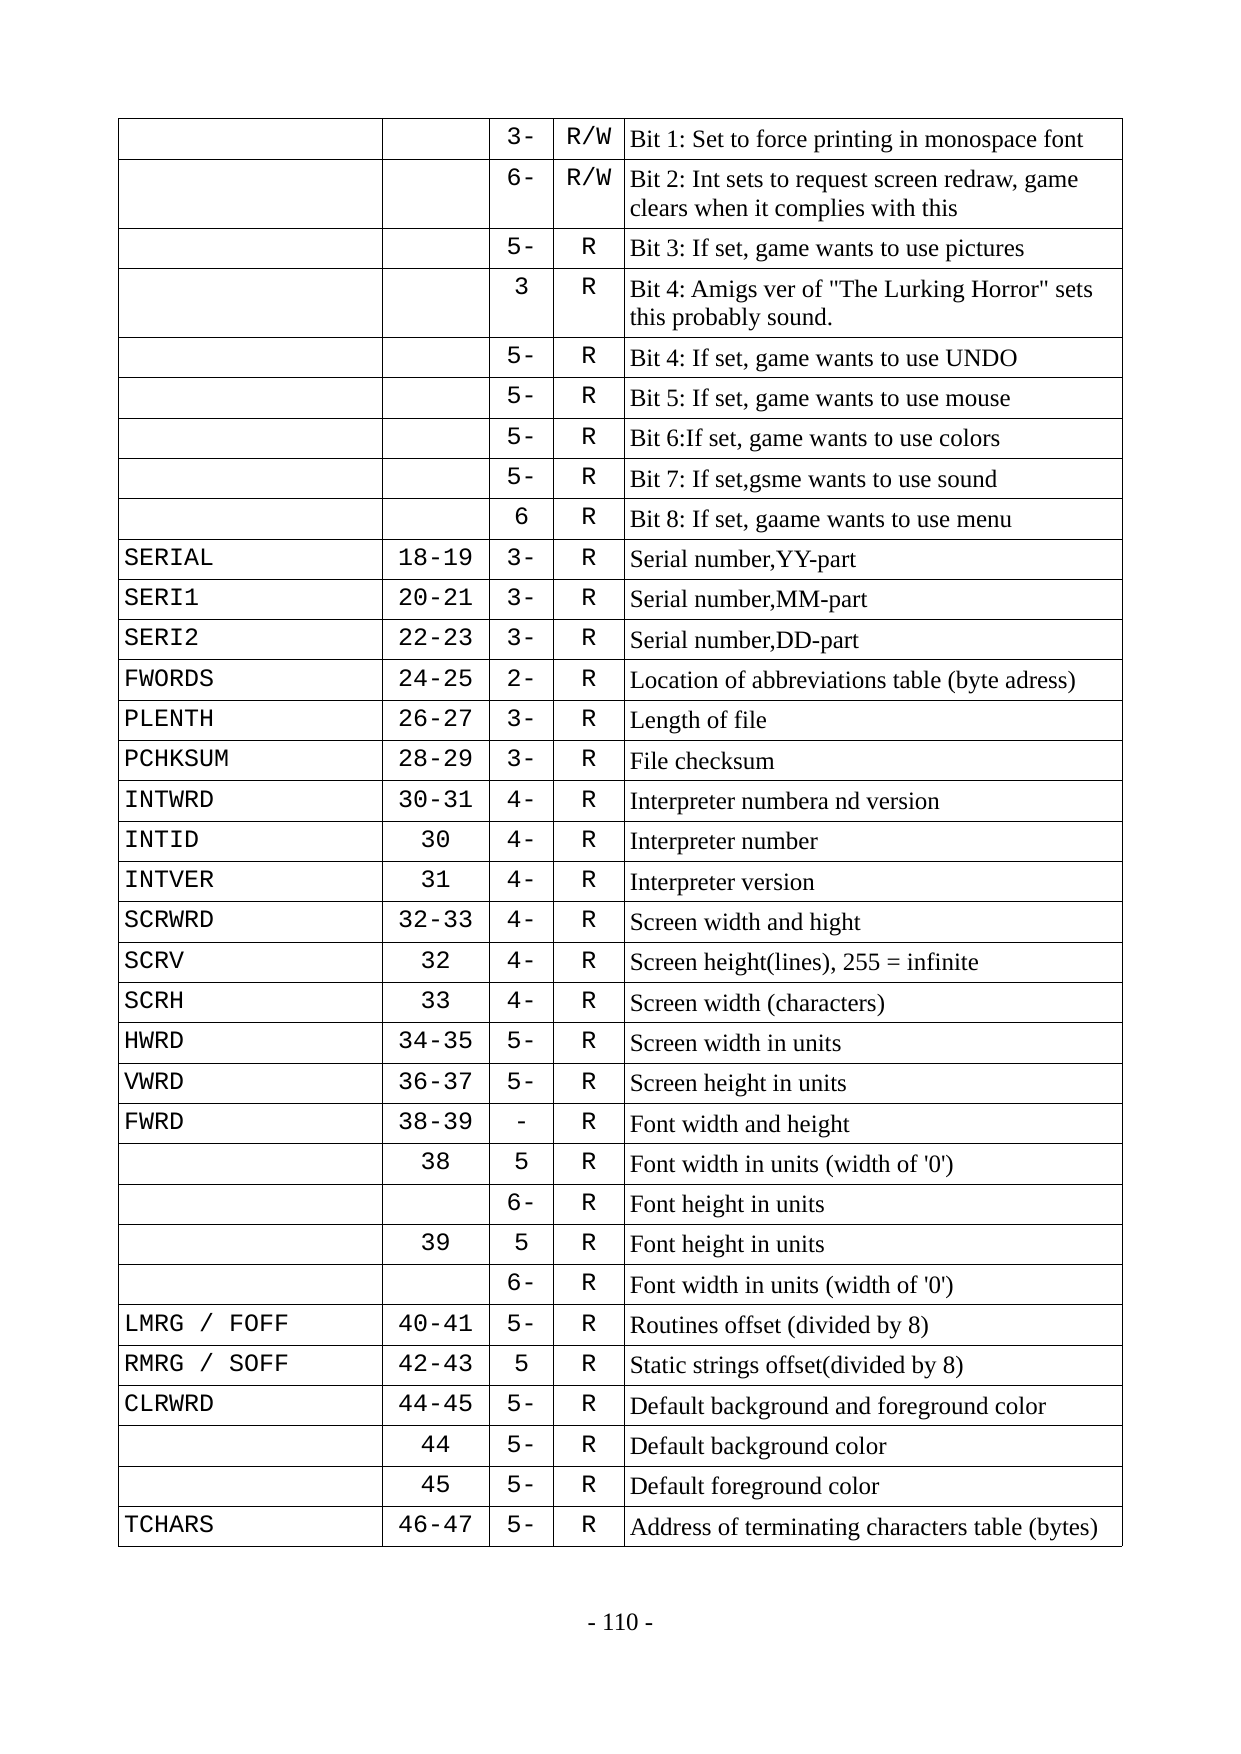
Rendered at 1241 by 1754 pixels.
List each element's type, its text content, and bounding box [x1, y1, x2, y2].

table_cell [383, 1265, 489, 1304]
table_cell 34-35 [383, 1023, 489, 1062]
table_cell 39 [383, 1225, 489, 1264]
table_cell SERI2 [119, 620, 382, 659]
table_cell R [554, 660, 624, 700]
table_cell [383, 459, 489, 498]
table_cell Interpreter version [625, 862, 1122, 901]
table_cell 5- [490, 1467, 553, 1506]
table_cell 5- [490, 338, 553, 377]
table_cell 5 [490, 1225, 553, 1264]
table_cell R [554, 1305, 624, 1345]
table_cell 3- [490, 620, 553, 659]
table_cell Font width and height [625, 1104, 1122, 1143]
table_cell 5- [490, 419, 553, 458]
table_cell [119, 1185, 382, 1224]
table_cell [383, 160, 489, 227]
table_cell 26-27 [383, 701, 489, 740]
table_cell 5 [490, 1346, 553, 1385]
table_cell [119, 338, 382, 377]
table_cell 3- [490, 540, 553, 579]
table_cell Address of terminating characters table (bytes) [625, 1507, 1122, 1546]
table_cell 4- [490, 781, 553, 821]
table_cell 38 [383, 1144, 489, 1183]
table_cell Interpreter numbera nd version [625, 781, 1122, 821]
table_cell R [554, 459, 624, 498]
table_cell [119, 229, 382, 268]
table_cell 6- [490, 1265, 553, 1304]
table_cell 33 [383, 983, 489, 1022]
table_cell [383, 269, 489, 337]
table_cell Bit 1: Set to force printing in monospace font [625, 119, 1122, 158]
table_cell R [554, 620, 624, 659]
table_cell FWORDS [119, 660, 382, 700]
table_cell R [554, 499, 624, 538]
table_cell 5- [490, 1507, 553, 1546]
table_cell [119, 378, 382, 417]
table_cell [383, 499, 489, 538]
table_cell [119, 1426, 382, 1466]
table_cell 5- [490, 1426, 553, 1466]
table_cell SERIAL [119, 540, 382, 579]
table_cell INTWRD [119, 781, 382, 821]
table_cell R [554, 1225, 624, 1264]
table_cell Serial number,MM-part [625, 580, 1122, 619]
table_cell R [554, 1386, 624, 1425]
table_cell R [554, 1104, 624, 1143]
table_cell R [554, 781, 624, 821]
table_cell 44 [383, 1426, 489, 1466]
table_cell 4- [490, 983, 553, 1022]
table_cell 3- [490, 580, 553, 619]
table_cell Bit 3: If set, game wants to use pictures [625, 229, 1122, 268]
table_cell R [554, 1265, 624, 1304]
table_cell Screen width (characters) [625, 983, 1122, 1022]
table_cell Bit 6:If set, game wants to use colors [625, 419, 1122, 458]
table_cell 32-33 [383, 902, 489, 942]
table_cell Font width in units (width of '0') [625, 1144, 1122, 1183]
table_cell 6- [490, 1185, 553, 1224]
table_cell [383, 229, 489, 268]
table_cell Serial number,YY-part [625, 540, 1122, 579]
table_cell R [554, 983, 624, 1022]
table_cell Default foreground color [625, 1467, 1122, 1506]
table_cell R [554, 741, 624, 780]
table_cell [383, 419, 489, 458]
table_cell [119, 419, 382, 458]
table_cell 3- [490, 119, 553, 158]
table_cell File checksum [625, 741, 1122, 780]
table_cell [383, 338, 489, 377]
table_cell LMRG / FOFF [119, 1305, 382, 1345]
table_cell R [554, 229, 624, 268]
table_cell [119, 1225, 382, 1264]
table_cell FWRD [119, 1104, 382, 1143]
table_cell R [554, 378, 624, 417]
table_cell [383, 378, 489, 417]
table_cell Screen width and hight [625, 902, 1122, 942]
table_cell Static strings offset(divided by 8) [625, 1346, 1122, 1385]
table_cell Default background and foreground color [625, 1386, 1122, 1425]
table_cell R [554, 902, 624, 942]
table_cell RMRG / SOFF [119, 1346, 382, 1385]
table_cell SERI1 [119, 580, 382, 619]
table_cell TCHARS [119, 1507, 382, 1546]
table_cell 24-25 [383, 660, 489, 700]
table_cell VWRD [119, 1064, 382, 1103]
table_cell 4- [490, 902, 553, 942]
table_cell 3 [490, 269, 553, 337]
table_cell HWRD [119, 1023, 382, 1062]
table_cell 6- [490, 160, 553, 227]
table_cell 45 [383, 1467, 489, 1506]
table_cell Screen height in units [625, 1064, 1122, 1103]
table_cell - [490, 1104, 553, 1143]
table_cell 5- [490, 1305, 553, 1345]
table_cell PCHKSUM [119, 741, 382, 780]
table_cell 4- [490, 862, 553, 901]
table_cell Screen width in units [625, 1023, 1122, 1062]
table_cell Font height in units [625, 1225, 1122, 1264]
table_cell [119, 1265, 382, 1304]
table_cell 18-19 [383, 540, 489, 579]
table_cell 22-23 [383, 620, 489, 659]
table_cell Interpreter number [625, 822, 1122, 861]
table_cell R [554, 862, 624, 901]
table_cell R [554, 943, 624, 982]
table_cell [383, 119, 489, 158]
table_cell R/W [554, 160, 624, 227]
table_cell R/W [554, 119, 624, 158]
table_cell 40-41 [383, 1305, 489, 1345]
table_cell Serial number,DD-part [625, 620, 1122, 659]
table_cell Font height in units [625, 1185, 1122, 1224]
table_cell Location of abbreviations table (byte adress) [625, 660, 1122, 700]
table_cell CLRWRD [119, 1386, 382, 1425]
table_cell R [554, 1023, 624, 1062]
table_cell 3- [490, 741, 553, 780]
table_cell 31 [383, 862, 489, 901]
table_cell SCRWRD [119, 902, 382, 942]
table_cell R [554, 540, 624, 579]
table_cell 36-37 [383, 1064, 489, 1103]
table_cell [119, 119, 382, 158]
table_cell [119, 1144, 382, 1183]
table_cell Bit 8: If set, gaame wants to use menu [625, 499, 1122, 538]
table_cell [119, 160, 382, 227]
table_cell Bit 2: Int sets to request screen redraw, game clears when it complies with this [625, 160, 1122, 227]
table_cell 38-39 [383, 1104, 489, 1143]
table_cell Font width in units (width of '0') [625, 1265, 1122, 1304]
table_cell 28-29 [383, 741, 489, 780]
table_cell Screen height(lines), 255 = infinite [625, 943, 1122, 982]
table_cell 46-47 [383, 1507, 489, 1546]
table_cell 3- [490, 701, 553, 740]
table_cell R [554, 419, 624, 458]
table_cell R [554, 1426, 624, 1466]
table_cell 32 [383, 943, 489, 982]
table_cell R [554, 1346, 624, 1385]
table_cell R [554, 269, 624, 337]
table_cell 30 [383, 822, 489, 861]
table_cell [119, 1467, 382, 1506]
table_cell 42-43 [383, 1346, 489, 1385]
table_cell R [554, 1185, 624, 1224]
table_cell 2- [490, 660, 553, 700]
table_cell Bit 4: Amigs ver of "The Lurking Horror" sets this probably sound. [625, 269, 1122, 337]
table_cell Routines offset (divided by 8) [625, 1305, 1122, 1345]
table_cell R [554, 701, 624, 740]
table_cell R [554, 1144, 624, 1183]
table_cell R [554, 338, 624, 377]
table_cell 5 [490, 1144, 553, 1183]
table_cell Bit 5: If set, game wants to use mouse [625, 378, 1122, 417]
table_cell [383, 1185, 489, 1224]
table_cell Length of file [625, 701, 1122, 740]
table_cell 5- [490, 229, 553, 268]
table_cell R [554, 1507, 624, 1546]
table_cell 5- [490, 1386, 553, 1425]
table_cell 5- [490, 378, 553, 417]
table_cell SCRH [119, 983, 382, 1022]
table_cell PLENTH [119, 701, 382, 740]
table_cell [119, 269, 382, 337]
table_cell INTVER [119, 862, 382, 901]
table_cell Bit 4: If set, game wants to use UNDO [625, 338, 1122, 377]
table_cell R [554, 1064, 624, 1103]
table_cell 4- [490, 943, 553, 982]
table_cell R [554, 580, 624, 619]
table_cell 5- [490, 1023, 553, 1062]
table_cell 4- [490, 822, 553, 861]
table_cell Default background color [625, 1426, 1122, 1466]
table_cell INTID [119, 822, 382, 861]
table_cell 5- [490, 1064, 553, 1103]
table_cell [119, 499, 382, 538]
table_cell 6 [490, 499, 553, 538]
table_cell 44-45 [383, 1386, 489, 1425]
table_cell R [554, 822, 624, 861]
table_cell 20-21 [383, 580, 489, 619]
table_cell 5- [490, 459, 553, 498]
table_cell SCRV [119, 943, 382, 982]
table_cell R [554, 1467, 624, 1506]
table_cell 30-31 [383, 781, 489, 821]
table_cell Bit 7: If set,gsme wants to use sound [625, 459, 1122, 498]
table_cell [119, 459, 382, 498]
